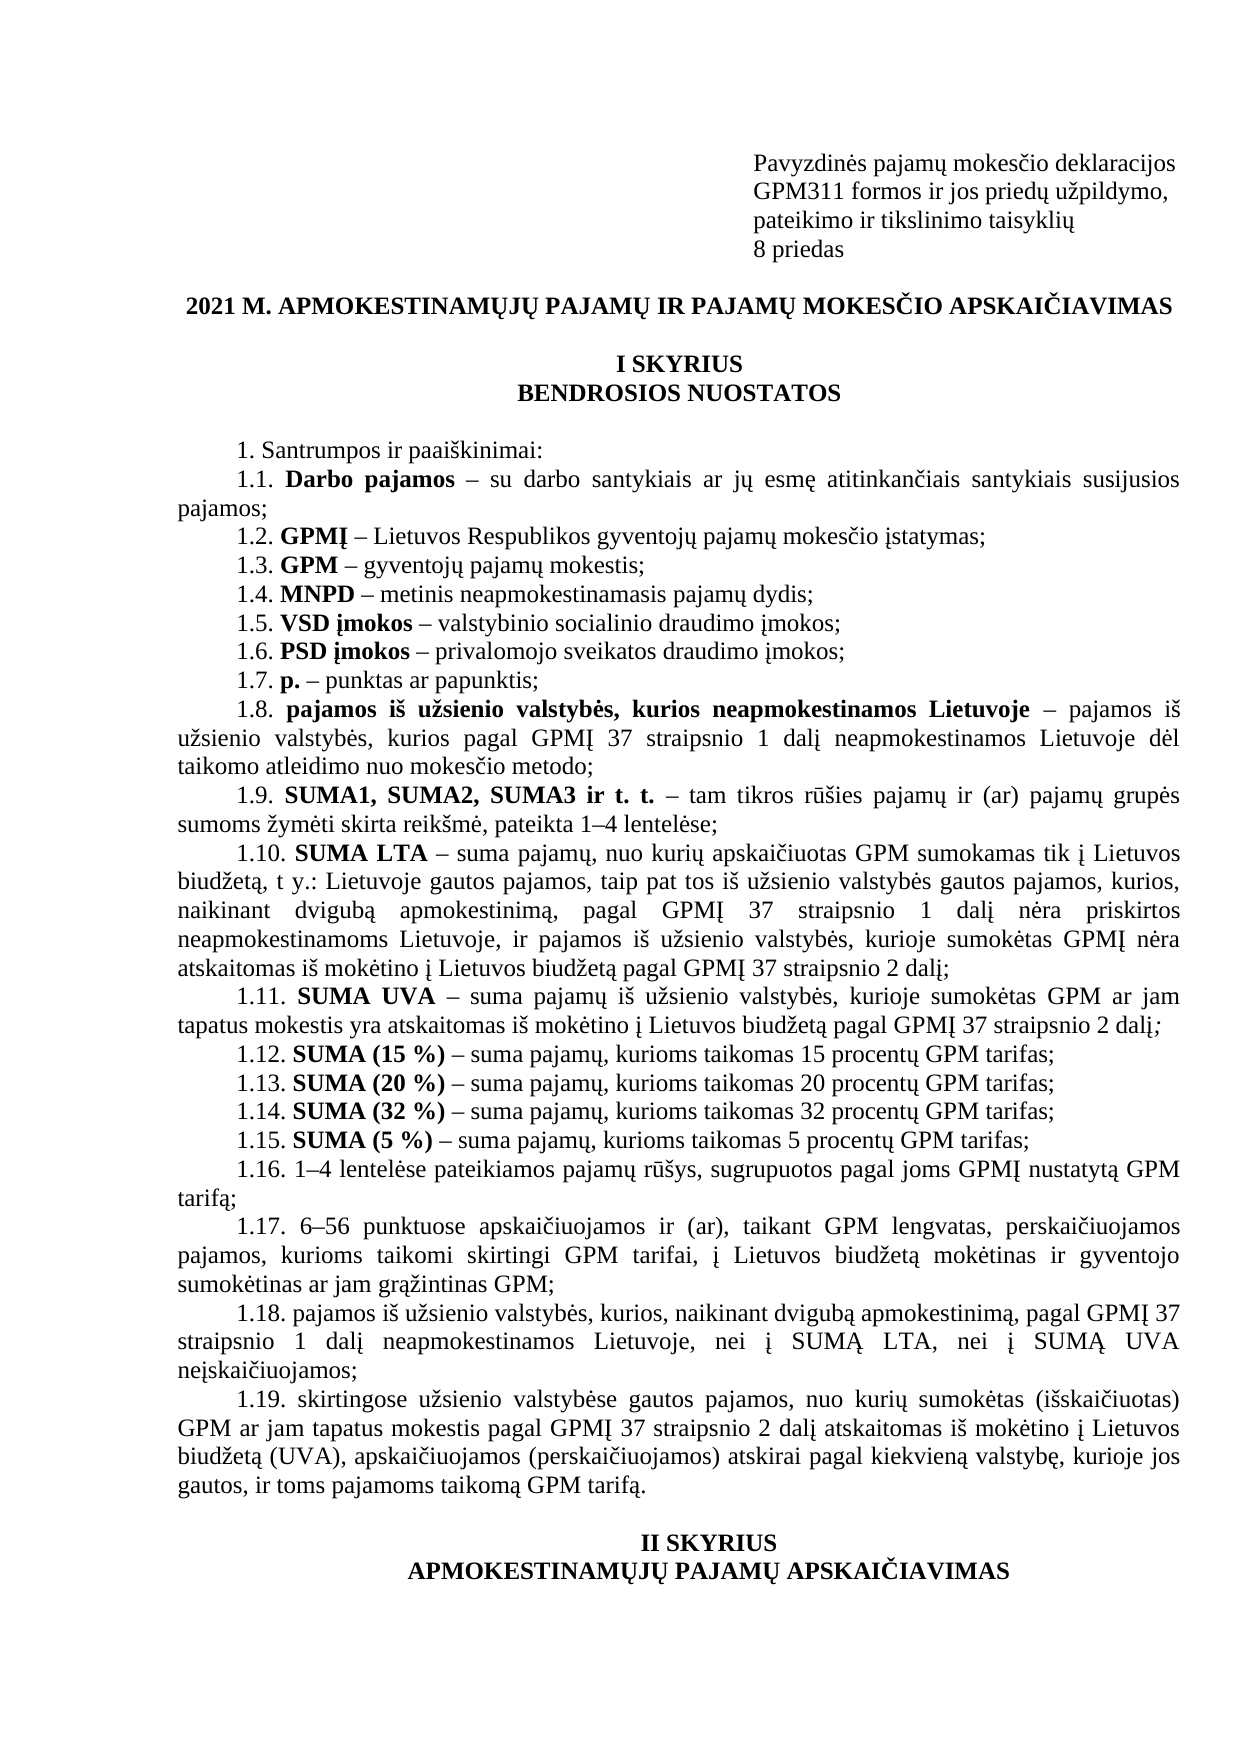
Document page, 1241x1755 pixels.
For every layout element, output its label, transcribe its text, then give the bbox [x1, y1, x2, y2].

text 1.18. pajamos iš užsienio valstybės, kurios, naikinant dvigubą apmokestinimą, pagal GPMĮ 37 straipsnio 1 dalį neapmokestinamos Lietuvoje, nei į SUMĄ LTA, nei į SUMĄ UVA neįskaičiuojamos; [177, 1298, 1181, 1384]
text Pavyzdinės pajamų mokesčio deklaracijos [753, 148, 1181, 176]
text APMOKESTINAMŲJŲ PAJAMŲ APSKAIČIAVIMAS [177, 1556, 1181, 1585]
text 1. Santrumpos ir paaiškinimai: [177, 435, 1181, 464]
text 1.1. Darbo pajamos – su darbo santykiais ar jų esmę atitinkančiais santykiais susijusios pajamos; [177, 464, 1181, 521]
text GPM311 formos ir jos priedų užpildymo, [753, 176, 1181, 205]
text 8 priedas [753, 234, 1181, 263]
text 1.17. 6–56 punktuose apskaičiuojamos ir (ar), taikant GPM lengvatas, perskaičiuojamos pajamos, kurioms taikomi skirtingi GPM tarifai, į Lietuvos biudžetą mokėtinas ir gyventojo sumokėtinas ar jam grąžintinas GPM; [177, 1211, 1181, 1298]
text 1.8. pajamos iš užsienio valstybės, kurios neapmokestinamos Lietuvoje – pajamos iš užsienio valstybės, kurios pagal GPMĮ 37 straipsnio 1 dalį neapmokestinamos Lietuvoje dėl taikomo atleidimo nuo mokesčio metodo; [177, 694, 1181, 780]
text 2021 M. APMOKESTINAMŲJŲ PAJAMŲ IR PAJAMŲ MOKESČIO APSKAIČIAVIMAS [177, 291, 1181, 320]
text 1.16. 1–4 lentelėse pateikiamos pajamų rūšys, sugrupuotos pagal joms GPMĮ nustatytą GPM tarifą; [177, 1154, 1181, 1211]
text 1.19. skirtingose užsienio valstybėse gautos pajamos, nuo kurių sumokėtas (išskaičiuotas) GPM ar jam tapatus mokestis pagal GPMĮ 37 straipsnio 2 dalį atskaitomas iš mokėtino į Lietuvos biudžetą (UVA), apskaičiuojamos (perskaičiuojamos) atskirai pagal kiekvieną valstybę, kurioje jos gautos, ir toms pajamoms taikomą GPM tarifą. [177, 1384, 1181, 1499]
text BENDROSIOS NUOSTATOS [177, 378, 1181, 406]
text 1.7. p. – punktas ar papunktis; [177, 665, 1181, 694]
text 1.5. VSD įmokos – valstybinio socialinio draudimo įmokos; [177, 608, 1181, 636]
text 1.14. SUMA (32 %) – suma pajamų, kurioms taikomas 32 procentų GPM tarifas; [177, 1096, 1181, 1125]
text 1.12. SUMA (15 %) – suma pajamų, kurioms taikomas 15 procentų GPM tarifas; [177, 1039, 1181, 1068]
text 1.9. SUMA1, SUMA2, SUMA3 ir t. t. – tam tikros rūšies pajamų ir (ar) pajamų grupės sumoms žymėti skirta reikšmė, pateikta 1–4 lentelėse; [177, 780, 1181, 838]
text 1.2. GPMĮ – Lietuvos Respublikos gyventojų pajamų mokesčio įstatymas; [177, 521, 1181, 550]
text 1.11. SUMA UVA – suma pajamų iš užsienio valstybės, kurioje sumokėtas GPM ar jam tapatus mokestis yra atskaitomas iš mokėtino į Lietuvos biudžetą pagal GPMĮ 37 straipsnio 2 dalį; [177, 981, 1181, 1039]
text I SKYRIUS [177, 349, 1181, 378]
text 1.10. SUMA LTA – suma pajamų, nuo kurių apskaičiuotas GPM sumokamas tik į Lietuvos biudžetą, t y.: Lietuvoje gautos pajamos, taip pat tos iš užsienio valstybės gautos pajamos, kurios, naikinant dvigubą apmokestinimą, pagal GPMĮ 37 straipsnio 1 dalį nėra priskirtos neapmokestinamoms Lietuvoje, ir pajamos iš užsienio valstybės, kurioje sumokėtas GPMĮ nėra atskaitomas iš mokėtino į Lietuvos biudžetą pagal GPMĮ 37 straipsnio 2 dalį; [177, 838, 1181, 981]
text 1.15. SUMA (5 %) – suma pajamų, kurioms taikomas 5 procentų GPM tarifas; [177, 1125, 1181, 1154]
text II SKYRIUS [177, 1528, 1181, 1556]
text 1.6. PSD įmokos – privalomojo sveikatos draudimo įmokos; [177, 636, 1181, 665]
text 1.3. GPM – gyventojų pajamų mokestis; [177, 550, 1181, 579]
text 1.4. MNPD – metinis neapmokestinamasis pajamų dydis; [177, 579, 1181, 608]
text 1.13. SUMA (20 %) – suma pajamų, kurioms taikomas 20 procentų GPM tarifas; [177, 1068, 1181, 1096]
text pateikimo ir tikslinimo taisyklių [753, 205, 1181, 234]
